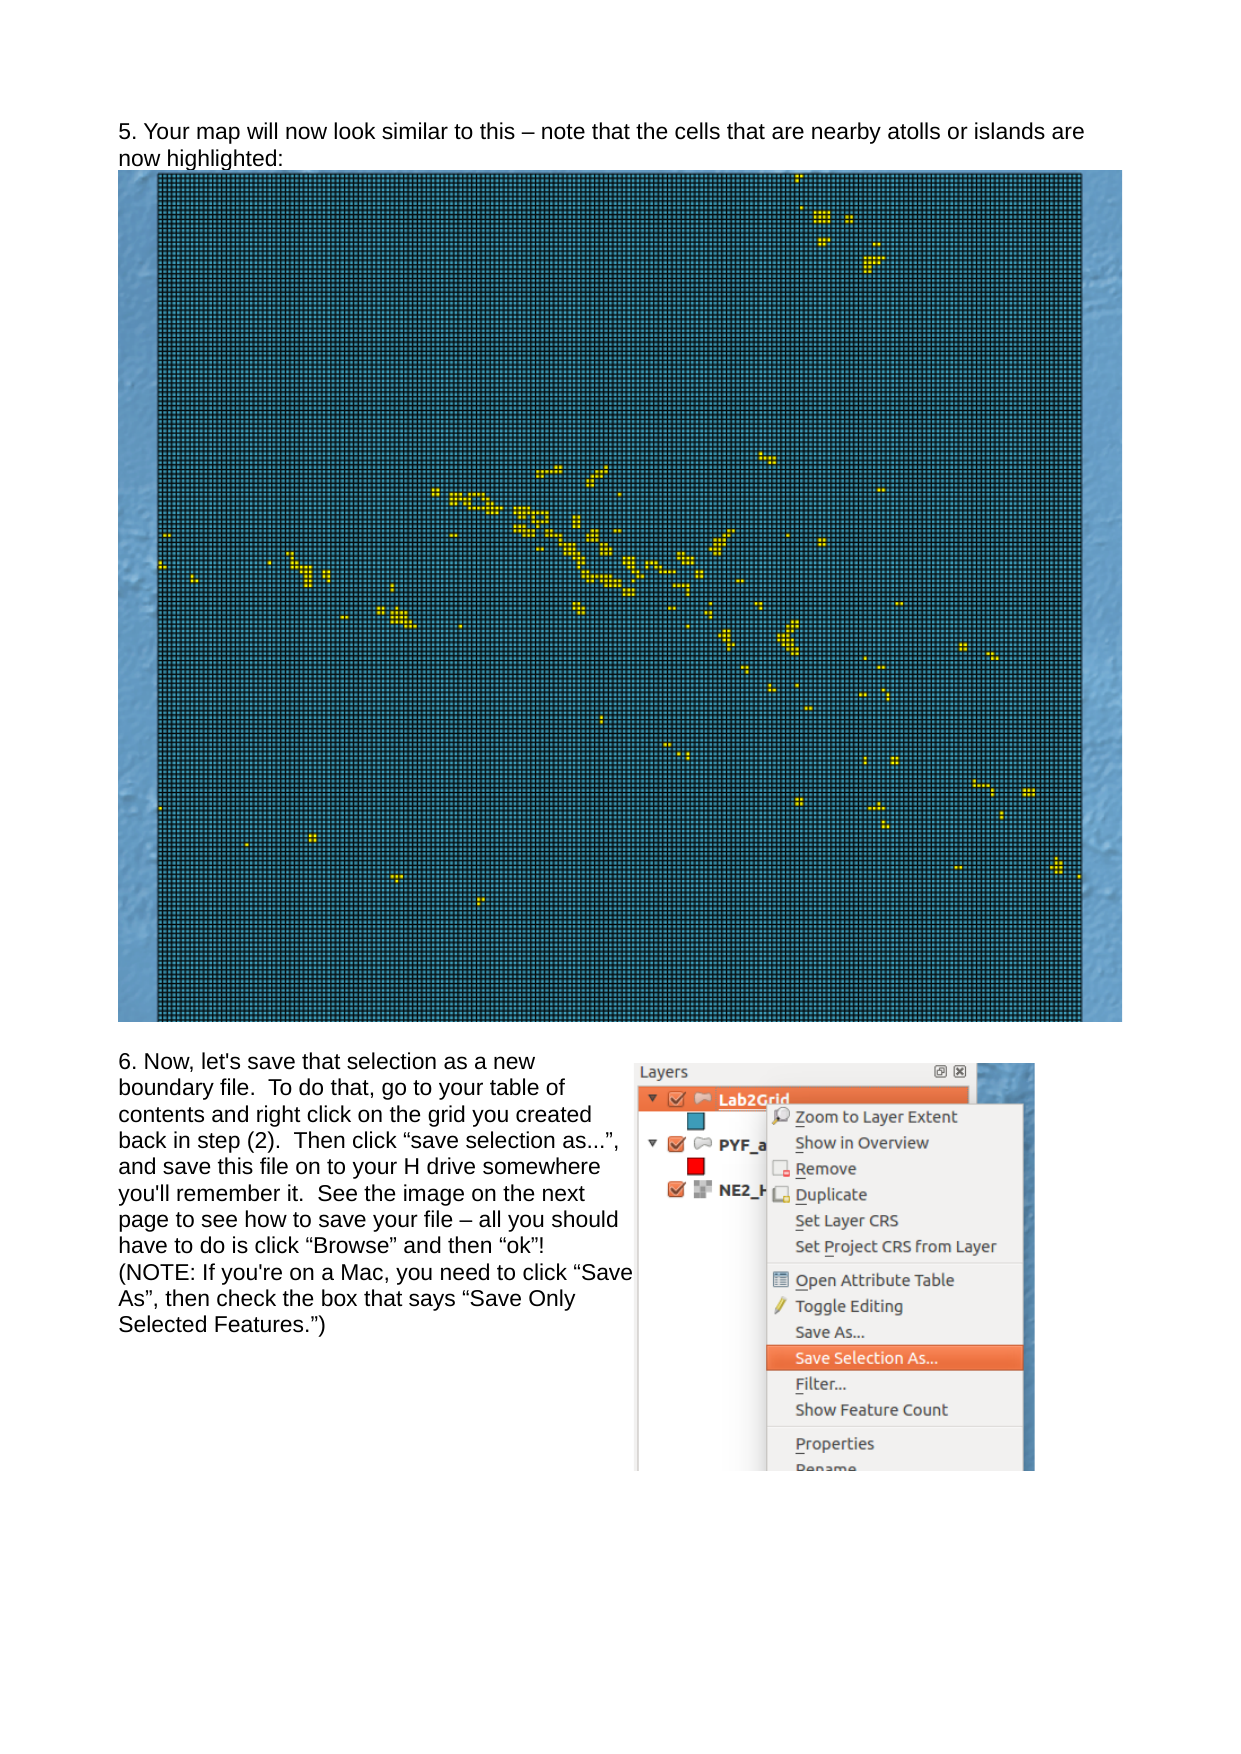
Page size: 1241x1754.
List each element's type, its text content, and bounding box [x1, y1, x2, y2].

text 6. Now, let's save that selection as a new boundary file. To do that, go to your table of contents and right click on the grid you created back in step (2). Then click “save selection as...”, and save this file on to your H drive somewhere you'll remember it. See the image on the next page to see how to save your file – all you should have to do is click “Browse” and then “ok”! (NOTE: If you're on a Mac, you need to click “Save As”, then check the box that says “Save Only Selected Features.”) [118, 1048, 1122, 1338]
picture [633, 1063, 1035, 1471]
picture [118, 170, 1123, 1022]
text 5. Your map will now look similar to this – note that the cells that are nearby atolls or islands are now highlighted: [118, 118, 1122, 170]
